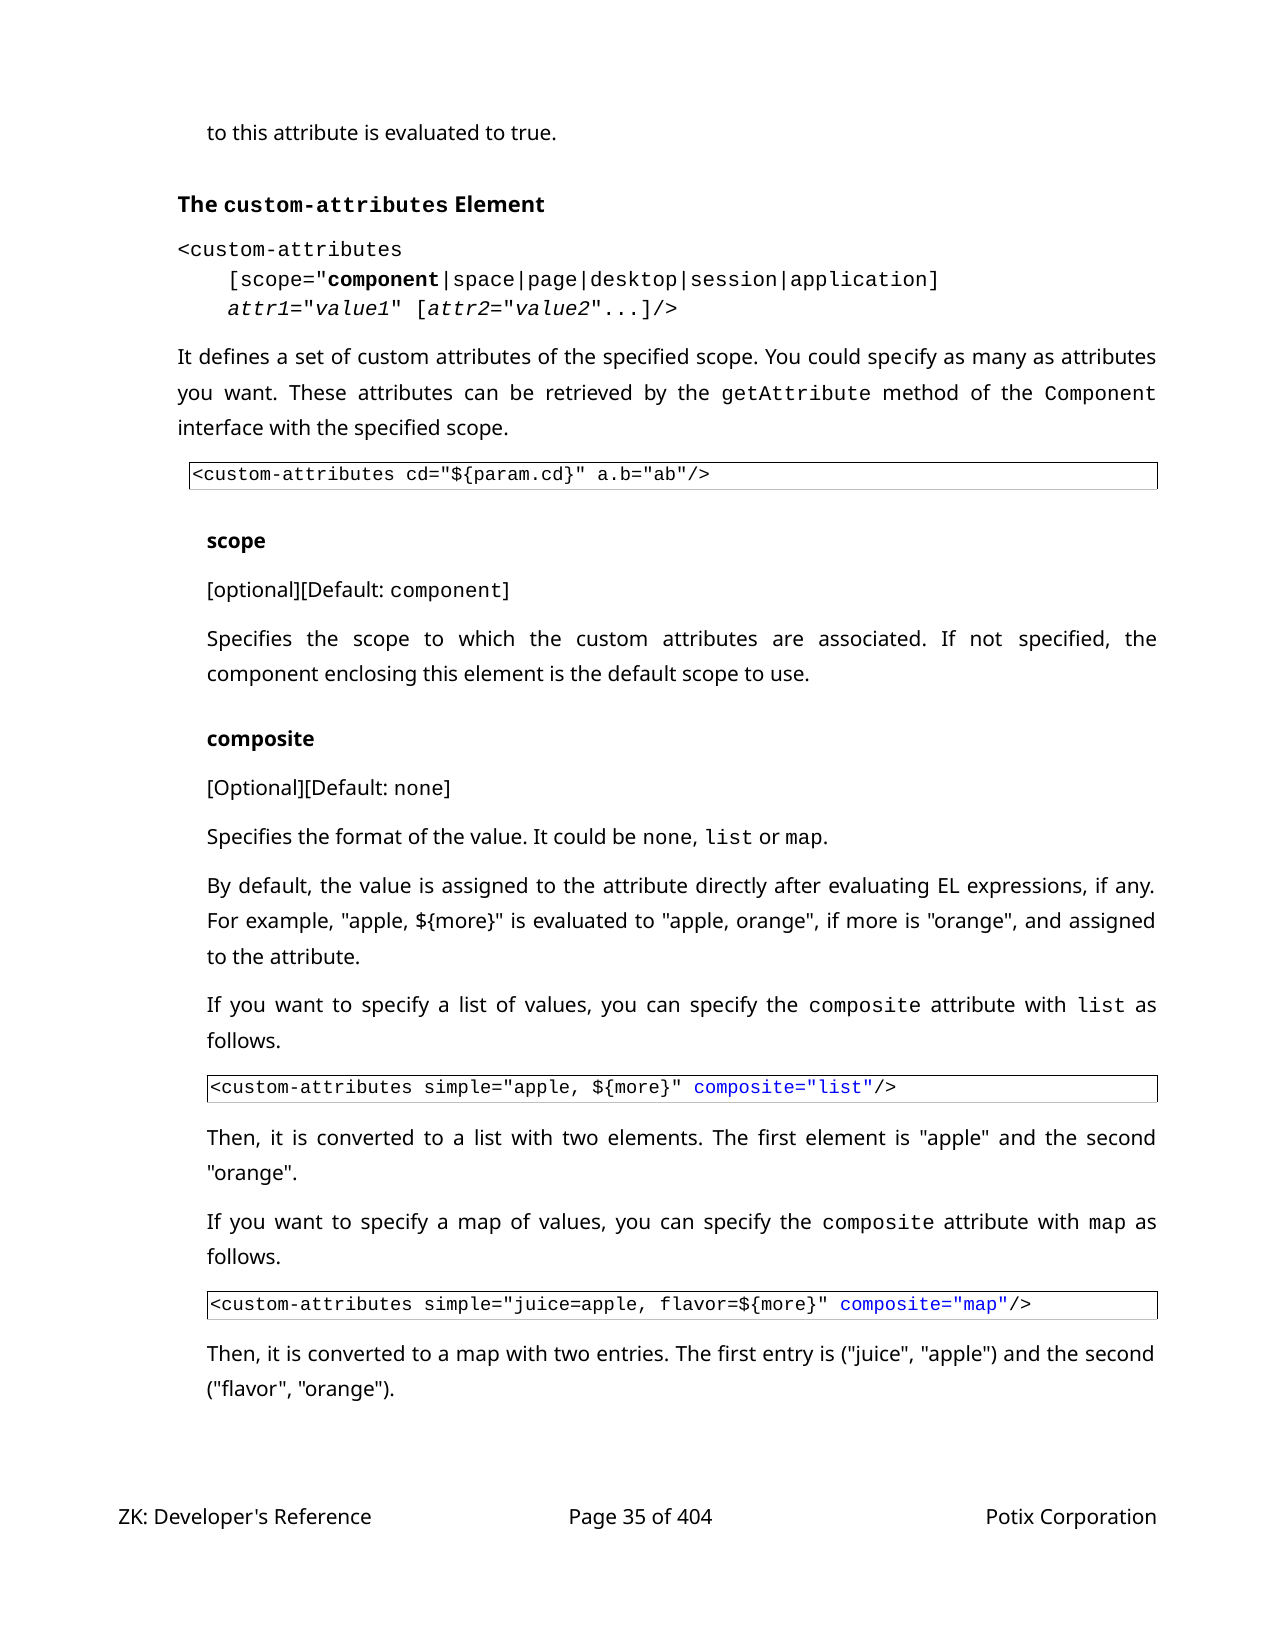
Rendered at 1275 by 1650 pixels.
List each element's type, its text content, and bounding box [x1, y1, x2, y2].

text Specifies the format of the value. It could be none, list or map. [207, 822, 1157, 851]
text If you want to specify a map of values, you can specify the composite attribute with map as follows. [207, 1207, 1157, 1271]
text Then, it is converted to a list with two elements. The first element is "apple" and the second "orange". [207, 1123, 1157, 1186]
text to this attribute is evaluated to true. [207, 118, 1157, 146]
text <custom-attributes cd="${param.cd}" a.b="ab"/> [190, 463, 1157, 489]
text It defines a set of custom attributes of the specified scope. You could specify as many as attributes you want. These attributes can be retrieved by the getAttribute method of the Component interface with the specified scope. [177, 342, 1157, 441]
text <custom-attributes [scope="component|space|page|desktop|session|application] attr1="value1" [attr2="value2"...]/> [177, 239, 1157, 322]
subtitle The custom-attributes Element [177, 189, 1157, 219]
subtitle composite [207, 724, 1157, 752]
text Specifies the scope to which the custom attributes are associated. If not specified, the component enclosing this element is the default scope to use. [207, 624, 1157, 687]
subtitle scope [207, 526, 1157, 554]
text <custom-attributes simple="juice=apple, flavor=${more}" composite="map"/> [208, 1292, 1157, 1319]
text By default, the value is assigned to the attribute directly after evaluating EL expressions, if any. For example, "apple, ${more}" is evaluated to "apple, orange", if more is "orange", and assigned to the attribute. [207, 871, 1157, 970]
text If you want to specify a list of values, you can specify the composite attribute with list as follows. [207, 991, 1157, 1054]
text Then, it is converted to a map with two entries. The first entry is ("juice", "apple") and the second ("flavor", "orange"). [207, 1339, 1157, 1403]
text [optional][Default: component] [207, 575, 1157, 603]
text [Optional][Default: none] [207, 773, 1157, 802]
text <custom-attributes simple="apple, ${more}" composite="list"/> [208, 1076, 1157, 1102]
